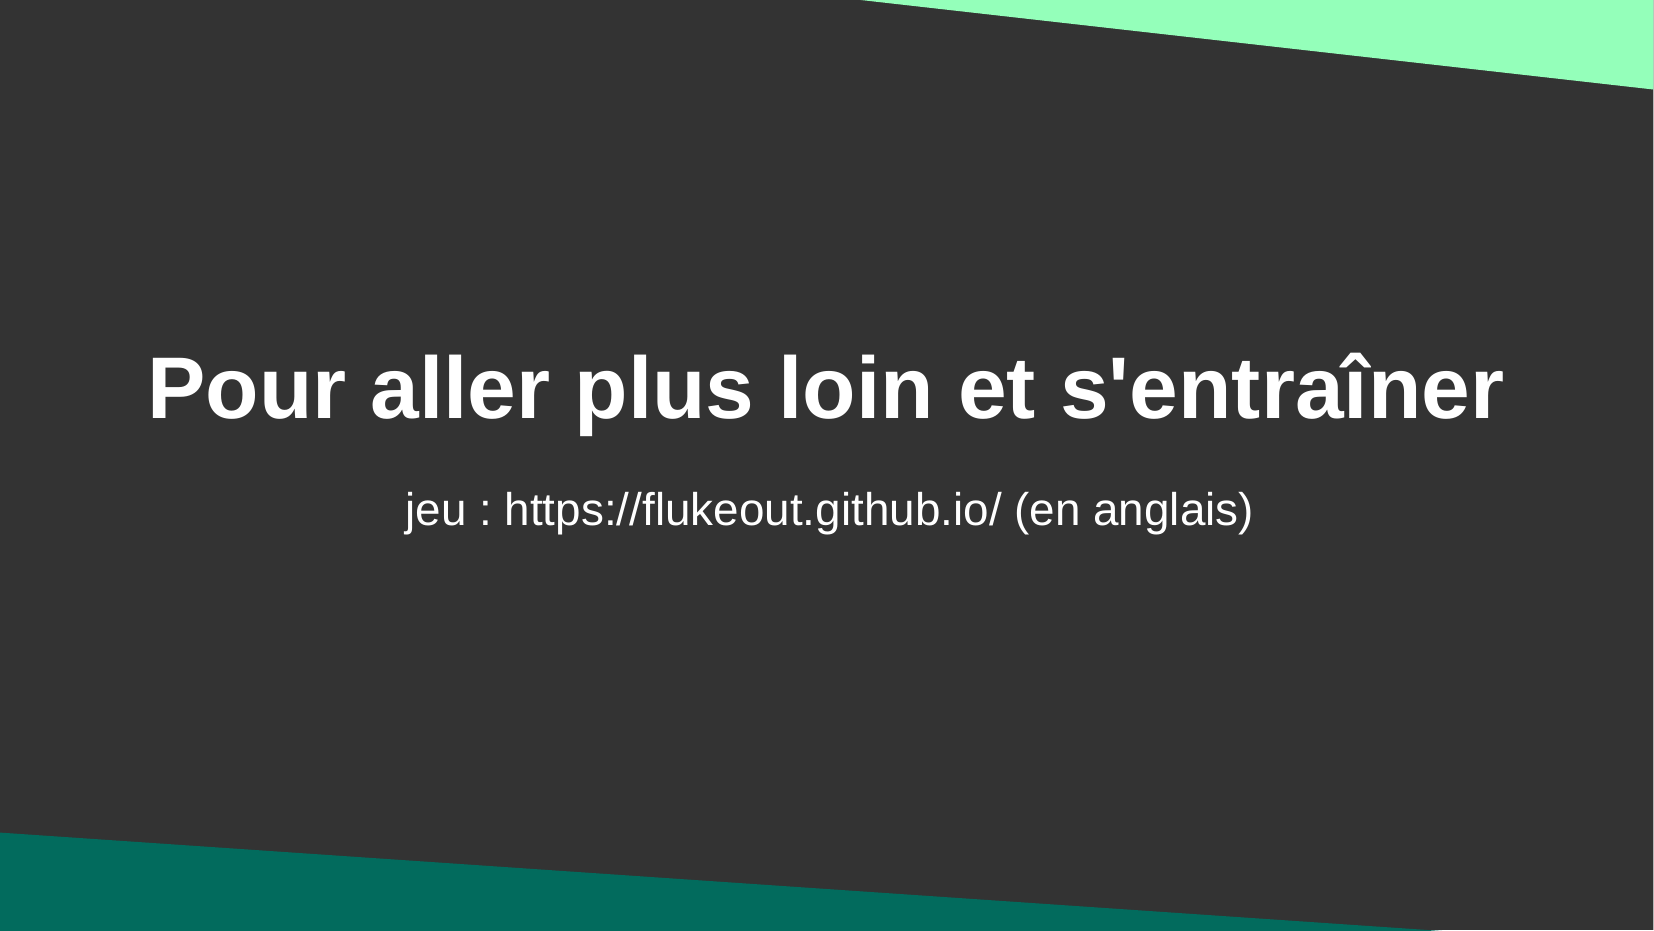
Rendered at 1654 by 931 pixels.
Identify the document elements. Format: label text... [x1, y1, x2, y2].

title Pour aller plus loin et s'entraîner [31, 339, 1622, 438]
text_box jeu : https://flukeout.github.io/ (en anglais) [35, 425, 1625, 594]
text_box [860, 0, 1654, 90]
